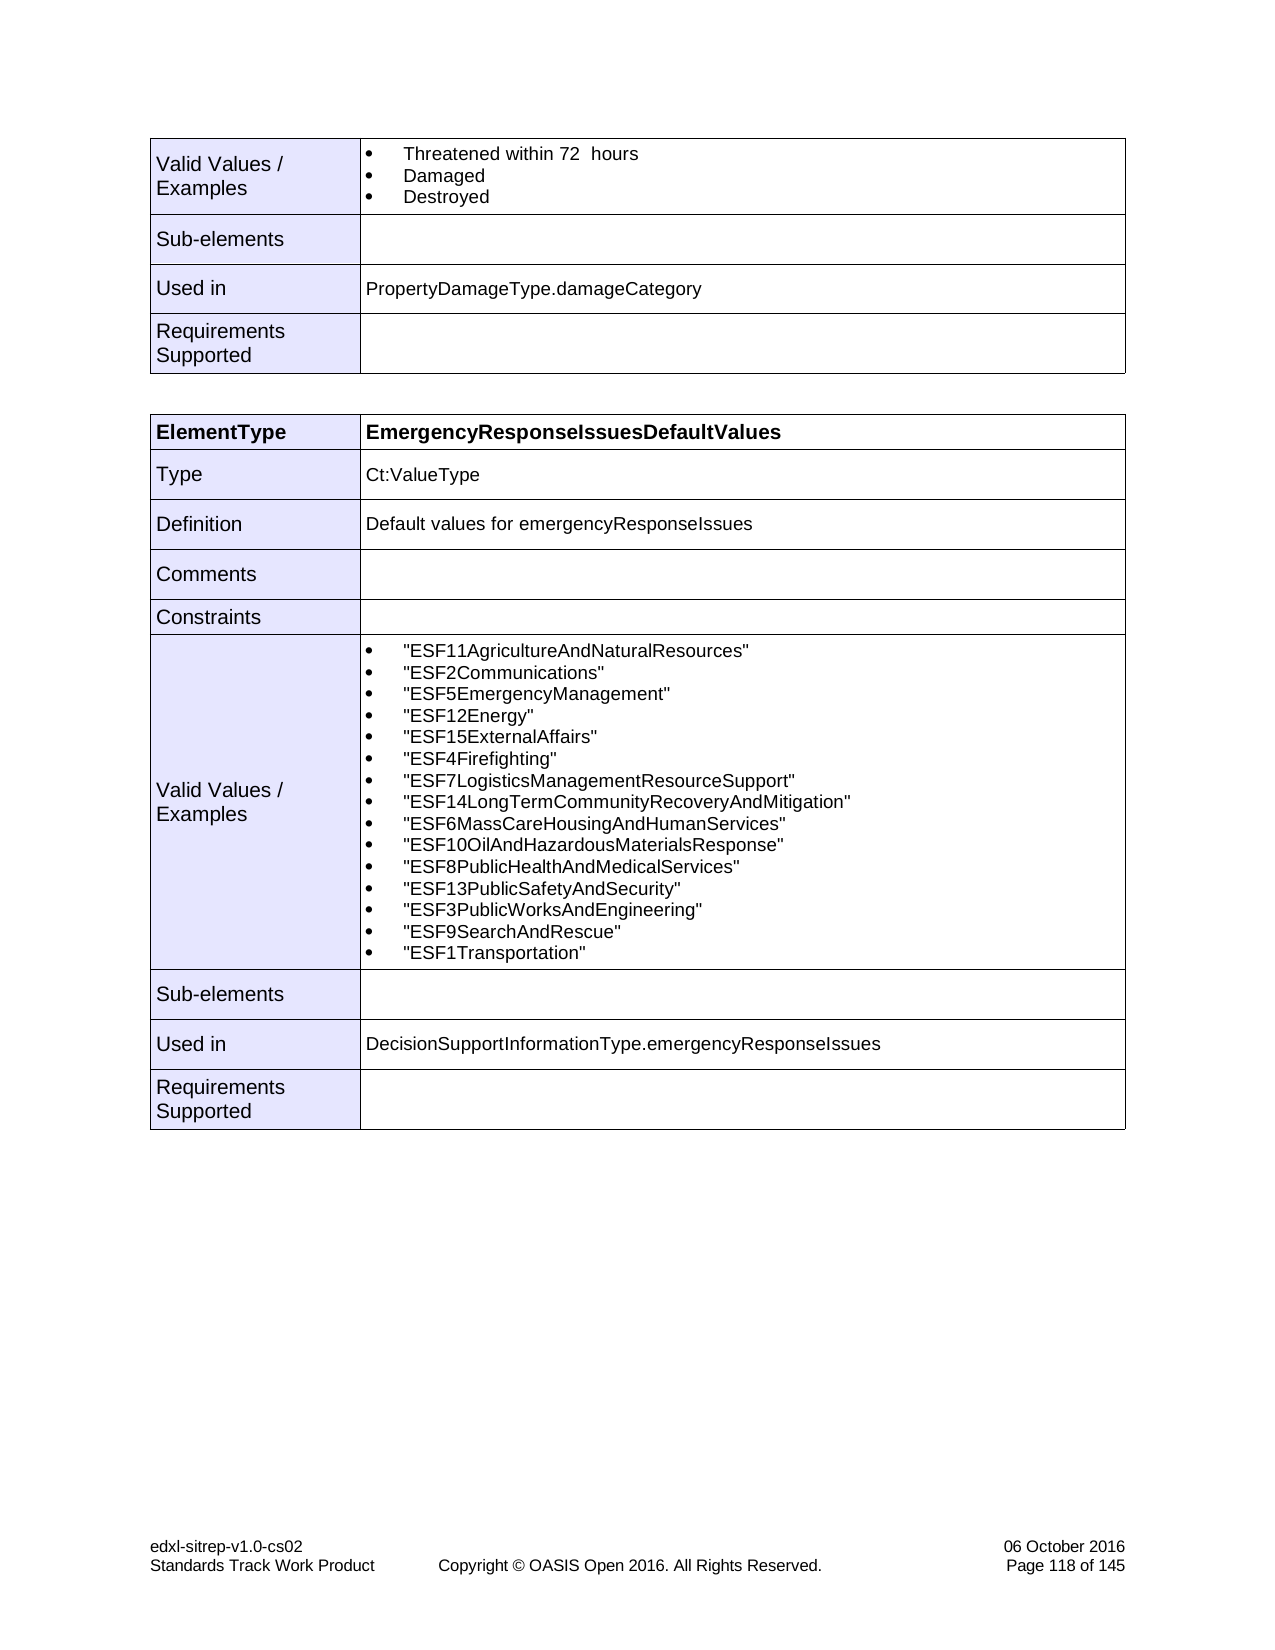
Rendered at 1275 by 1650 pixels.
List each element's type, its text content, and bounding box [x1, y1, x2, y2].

table_cell [361, 1070, 1125, 1129]
table_cell Requirements Supported [151, 1070, 360, 1129]
table_cell Requirements Supported [151, 314, 360, 373]
table_cell Valid Values / Examples [151, 139, 360, 214]
table_cell Comments [151, 550, 360, 599]
table_cell Used in [151, 1020, 360, 1069]
table_cell [361, 215, 1125, 263]
table_cell [361, 314, 1125, 373]
table_cell Threatened within 72 hours Damaged Destroyed [361, 139, 1125, 214]
table_cell Used in [151, 265, 360, 313]
table_cell Definition [151, 500, 360, 549]
table_cell "ESF11AgricultureAndNaturalResources" "ESF2Communications" "ESF5EmergencyManagement" "ESF12Energy" "ESF15ExternalAffairs" "ESF4Firefighting" "ESF7LogisticsManagementResourceSupport" "ESF14LongTermCommunityRecoveryAndMitigation" "ESF6MassCareHousingAndHumanServices" "ESF10OilAndHazardousMaterialsResponse" "ESF8PublicHealthAndMedicalServices" "ESF13PublicSafetyAndSecurity" "ESF3PublicWorksAndEngineering" "ESF9SearchAndRescue" "ESF1Transportation" [361, 635, 1125, 969]
table_cell Ct:ValueType [361, 450, 1125, 499]
table_cell PropertyDamageType.damageCategory [361, 265, 1125, 313]
table_header ElementType [151, 415, 360, 449]
table_cell Default values for emergencyResponseIssues [361, 500, 1125, 549]
table_cell [361, 550, 1125, 599]
table_cell Sub-elements [151, 970, 360, 1019]
table_cell Valid Values / Examples [151, 635, 360, 969]
table_cell DecisionSupportInformationType.emergencyResponseIssues [361, 1020, 1125, 1069]
table_cell Sub-elements [151, 215, 360, 263]
table_cell Type [151, 450, 360, 499]
table_cell [361, 600, 1125, 634]
table_cell [361, 970, 1125, 1019]
table_header EmergencyResponseIssuesDefaultValues [361, 415, 1125, 449]
table_cell Constraints [151, 600, 360, 634]
